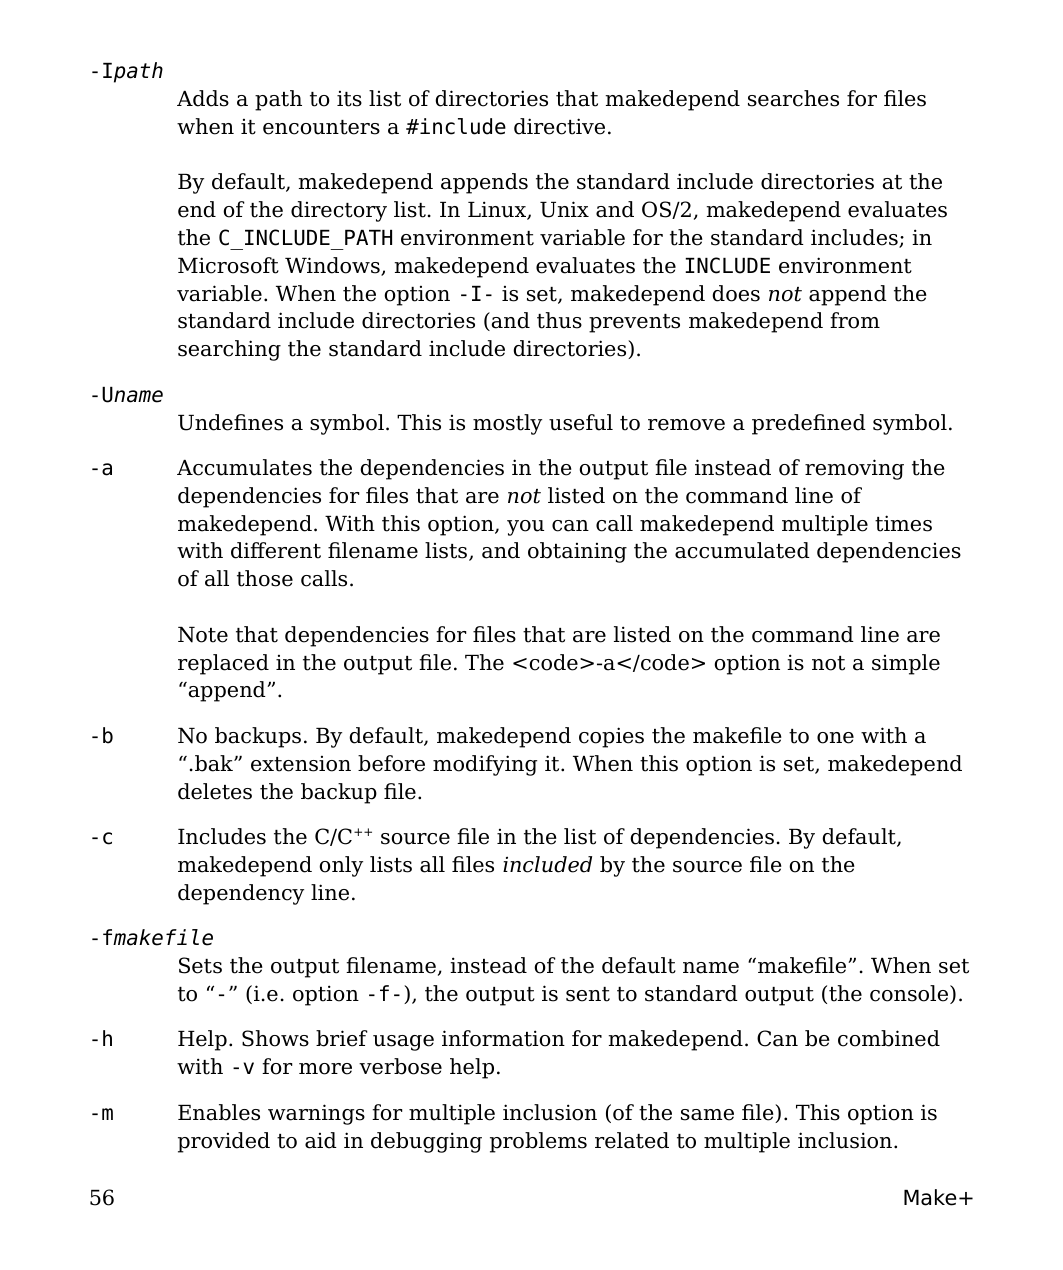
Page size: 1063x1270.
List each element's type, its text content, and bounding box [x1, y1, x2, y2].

text -m Enables warnings for multiple inclusion (of the same file). This option is provided to aid in debugging problems related to multiple inclusion. [88, 1101, 974, 1153]
text -a Accumulates the dependencies in the output file instead of removing the dependencies for files that are not listed on the command line of makedepend. With this option, you can call makedepend multiple times with different filename lists, and obtaining the accumulated dependencies of all those calls. Note that dependencies for files that are listed on the command line are replaced in the output file. The <code>-a</code> option is not a simple “append”. [88, 456, 974, 703]
text -Uname Undefines a symbol. This is mostly useful to remove a predefined symbol. [88, 383, 974, 435]
text -Ipath Adds a path to its list of directories that makedepend searches for files when it encounters a #include directive. By default, makedepend appends the standard include directories at the end of the directory list. In Linux, Unix and OS/2, makedepend evaluates the C_INCLUDE_PATH environment variable for the standard includes; in Microsoft Windows, makedepend evaluates the INCLUDE environment variable. When the option -I- is set, makedepend does not append the standard include directories (and thus prevents makedepend from searching the standard include directories). [88, 59, 974, 361]
text -b No backups. By default, makedepend copies the makefile to one with a “.bak” extension before modifying it. When this option is set, makedepend deletes the backup file. [88, 724, 974, 804]
text -c Includes the C/C++ source file in the list of dependencies. By default, makedepend only lists all files included by the source file on the dependency line. [88, 825, 974, 905]
text -fmakefile Sets the output filename, instead of the default name “makefile”. When set to “-” (i.e. option -f-), the output is sent to standard output (the console). [88, 926, 974, 1006]
text -h Help. Shows brief usage information for makedepend. Can be combined with -v for more verbose help. [88, 1027, 974, 1079]
